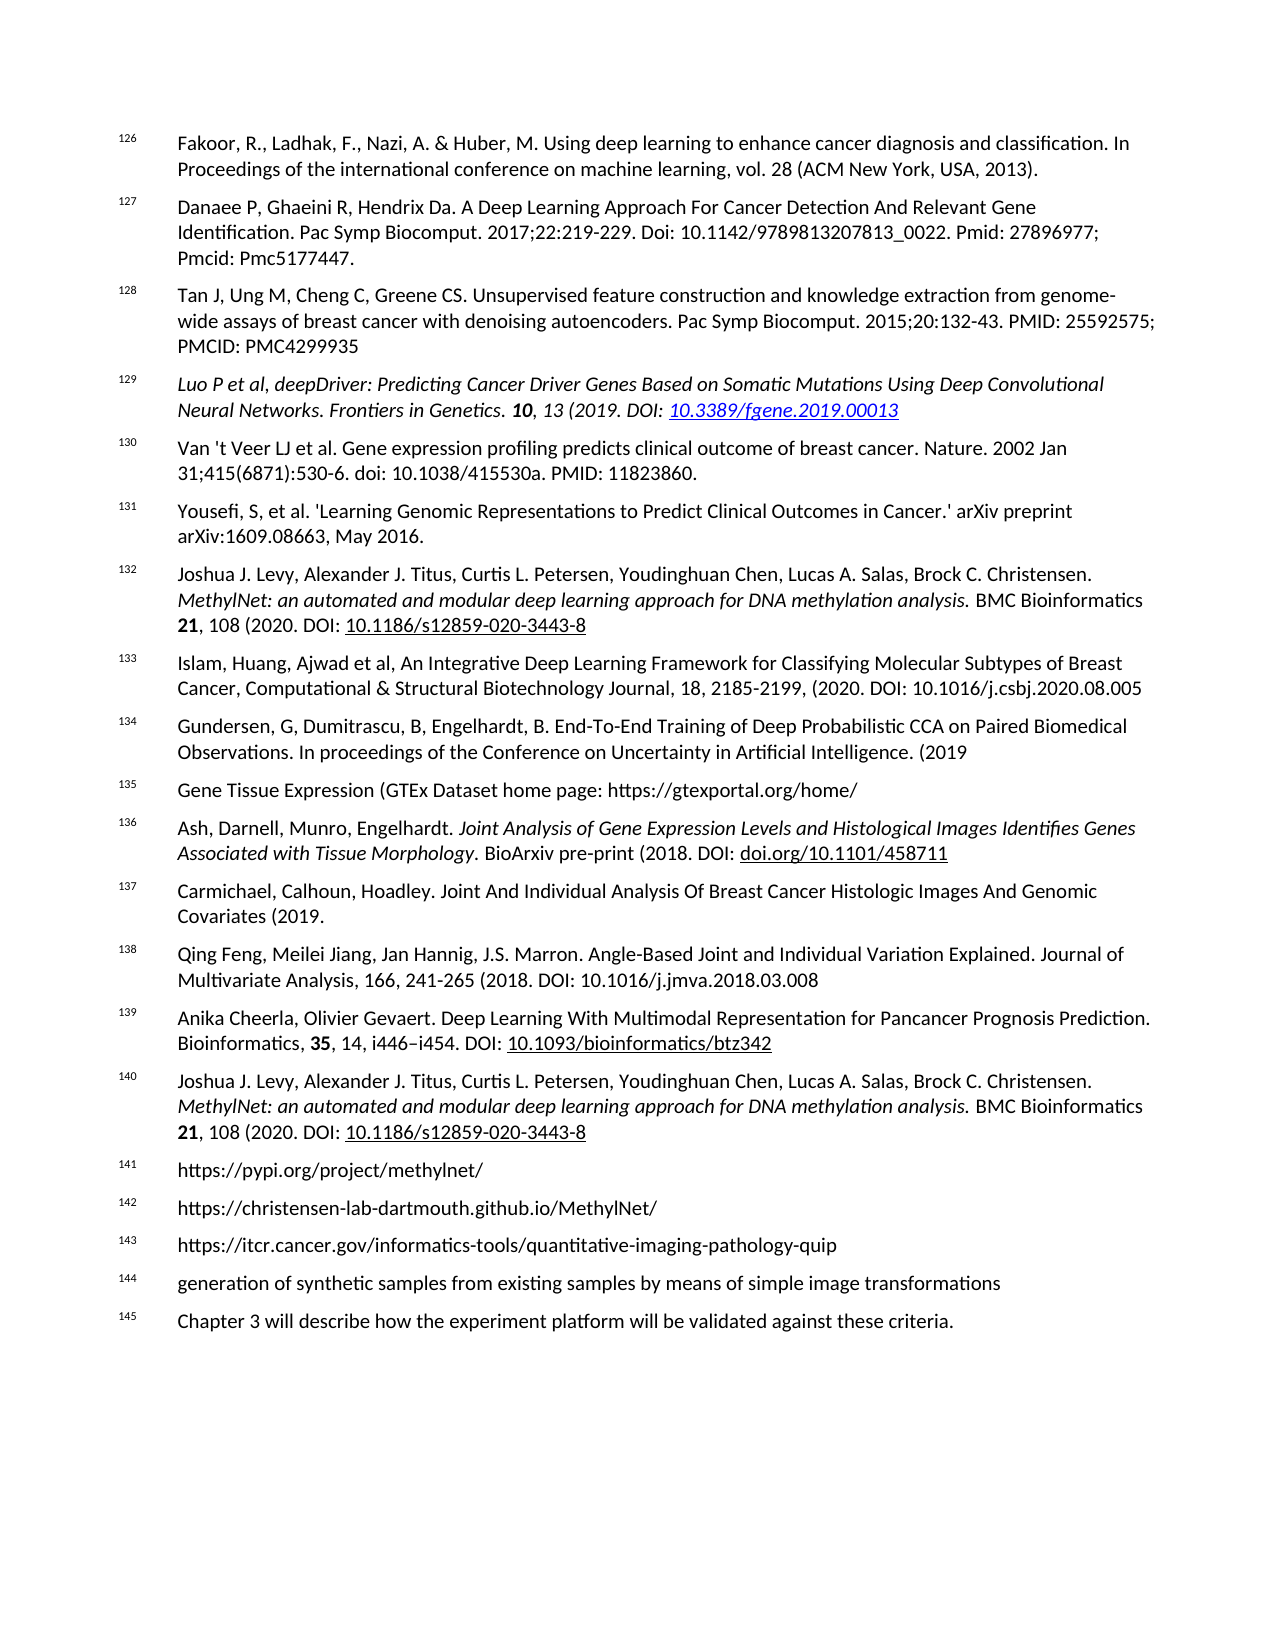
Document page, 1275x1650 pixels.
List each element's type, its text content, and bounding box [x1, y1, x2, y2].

text https://itcr.cancer.gov/informatics-tools/quantitative-imaging-pathology-quip [118, 1233, 1157, 1258]
text Gundersen, G, Dumitrascu, B, Engelhardt, B. End-To-End Training of Deep Probabilistic CCA on Paired Biomedical Observations. In proceedings of the Conference on Uncertainty in Artificial Intelligence. (2019 [118, 713, 1157, 764]
text generation of synthetic samples from existing samples by means of simple image transformations [118, 1271, 1157, 1296]
text Carmichael, Calhoun, Hoadley. Joint And Individual Analysis Of Breast Cancer Histologic Images And Genomic Covariates (2019. [118, 878, 1157, 929]
text Gene Tissue Expression (GTEx Dataset home page: https://gtexportal.org/home/ [118, 777, 1157, 802]
text Danaee P, Ghaeini R, Hendrix Da. A Deep Learning Approach For Cancer Detection And Relevant Gene Identification. Pac Symp Biocomput. 2017;22:219-229. Doi: 10.1142/9789813207813_0022. Pmid: 27896977; Pmcid: Pmc5177447. [118, 194, 1157, 270]
text Joshua J. Levy, Alexander J. Titus, Curtis L. Petersen, Youdinghuan Chen, Lucas A. Salas, Brock C. Christensen. MethylNet: an automated and modular deep learning approach for DNA methylation analysis. BMC Bioinformatics 21, 108 (2020. DOI: 10.1186/s12859-020-3443-8 [118, 1068, 1157, 1144]
text Fakoor, R., Ladhak, F., Nazi, A. & Huber, M. Using deep learning to enhance cancer diagnosis and classification. In Proceedings of the international conference on machine learning, vol. 28 (ACM New York, USA, 2013). [118, 131, 1157, 181]
text Luo P et al, deepDriver: Predicting Cancer Driver Genes Based on Somatic Mutations Using Deep Convolutional Neural Networks. Frontiers in Genetics. 10, 13 (2019. DOI: 10.3389/fgene.2019.00013 [118, 371, 1157, 422]
text https://pypi.org/project/methylnet/ [118, 1157, 1157, 1182]
text Anika Cheerla, Olivier Gevaert. Deep Learning With Multimodal Representation for Pancancer Prognosis Prediction. Bioinformatics, 35, 14, i446–i454. DOI: 10.1093/bioinformatics/btz342 [118, 1005, 1157, 1056]
text Van 't Veer LJ et al. Gene expression profiling predicts clinical outcome of breast cancer. Nature. 2002 Jan 31;415(6871):530-6. doi: 10.1038/415530a. PMID: 11823860. [118, 435, 1157, 486]
text https://christensen-lab-dartmouth.github.io/MethylNet/ [118, 1195, 1157, 1220]
text Qing Feng, Meilei Jiang, Jan Hannig, J.S. Marron. Angle-Based Joint and Individual Variation Explained. Journal of Multivariate Analysis, 166, 241-265 (2018. DOI: 10.1016/j.jmva.2018.03.008 [118, 941, 1157, 992]
text Islam, Huang, Ajwad et al, An Integrative Deep Learning Framework for Classifying Molecular Subtypes of Breast Cancer, Computational & Structural Biotechnology Journal, 18, 2185-2199, (2020. DOI: 10.1016/j.csbj.2020.08.005 [118, 650, 1157, 701]
text Yousefi, S, et al. 'Learning Genomic Representations to Predict Clinical Outcomes in Cancer.' arXiv preprint arXiv:1609.08663, May 2016. [118, 498, 1157, 549]
text Ash, Darnell, Munro, Engelhardt. Joint Analysis of Gene Expression Levels and Histological Images Identifies Genes Associated with Tissue Morphology. BioArxiv pre-print (2018. DOI: doi.org/10.1101/458711 [118, 815, 1157, 866]
text Chapter 3 will describe how the experiment platform will be validated against these criteria. [118, 1308, 1157, 1334]
text Tan J, Ung M, Cheng C, Greene CS. Unsupervised feature construction and knowledge extraction from genome-wide assays of breast cancer with denoising autoencoders. Pac Symp Biocomput. 2015;20:132-43. PMID: 25592575; PMCID: PMC4299935 [118, 283, 1157, 359]
text Joshua J. Levy, Alexander J. Titus, Curtis L. Petersen, Youdinghuan Chen, Lucas A. Salas, Brock C. Christensen. MethylNet: an automated and modular deep learning approach for DNA methylation analysis. BMC Bioinformatics 21, 108 (2020. DOI: 10.1186/s12859-020-3443-8 [118, 561, 1157, 638]
